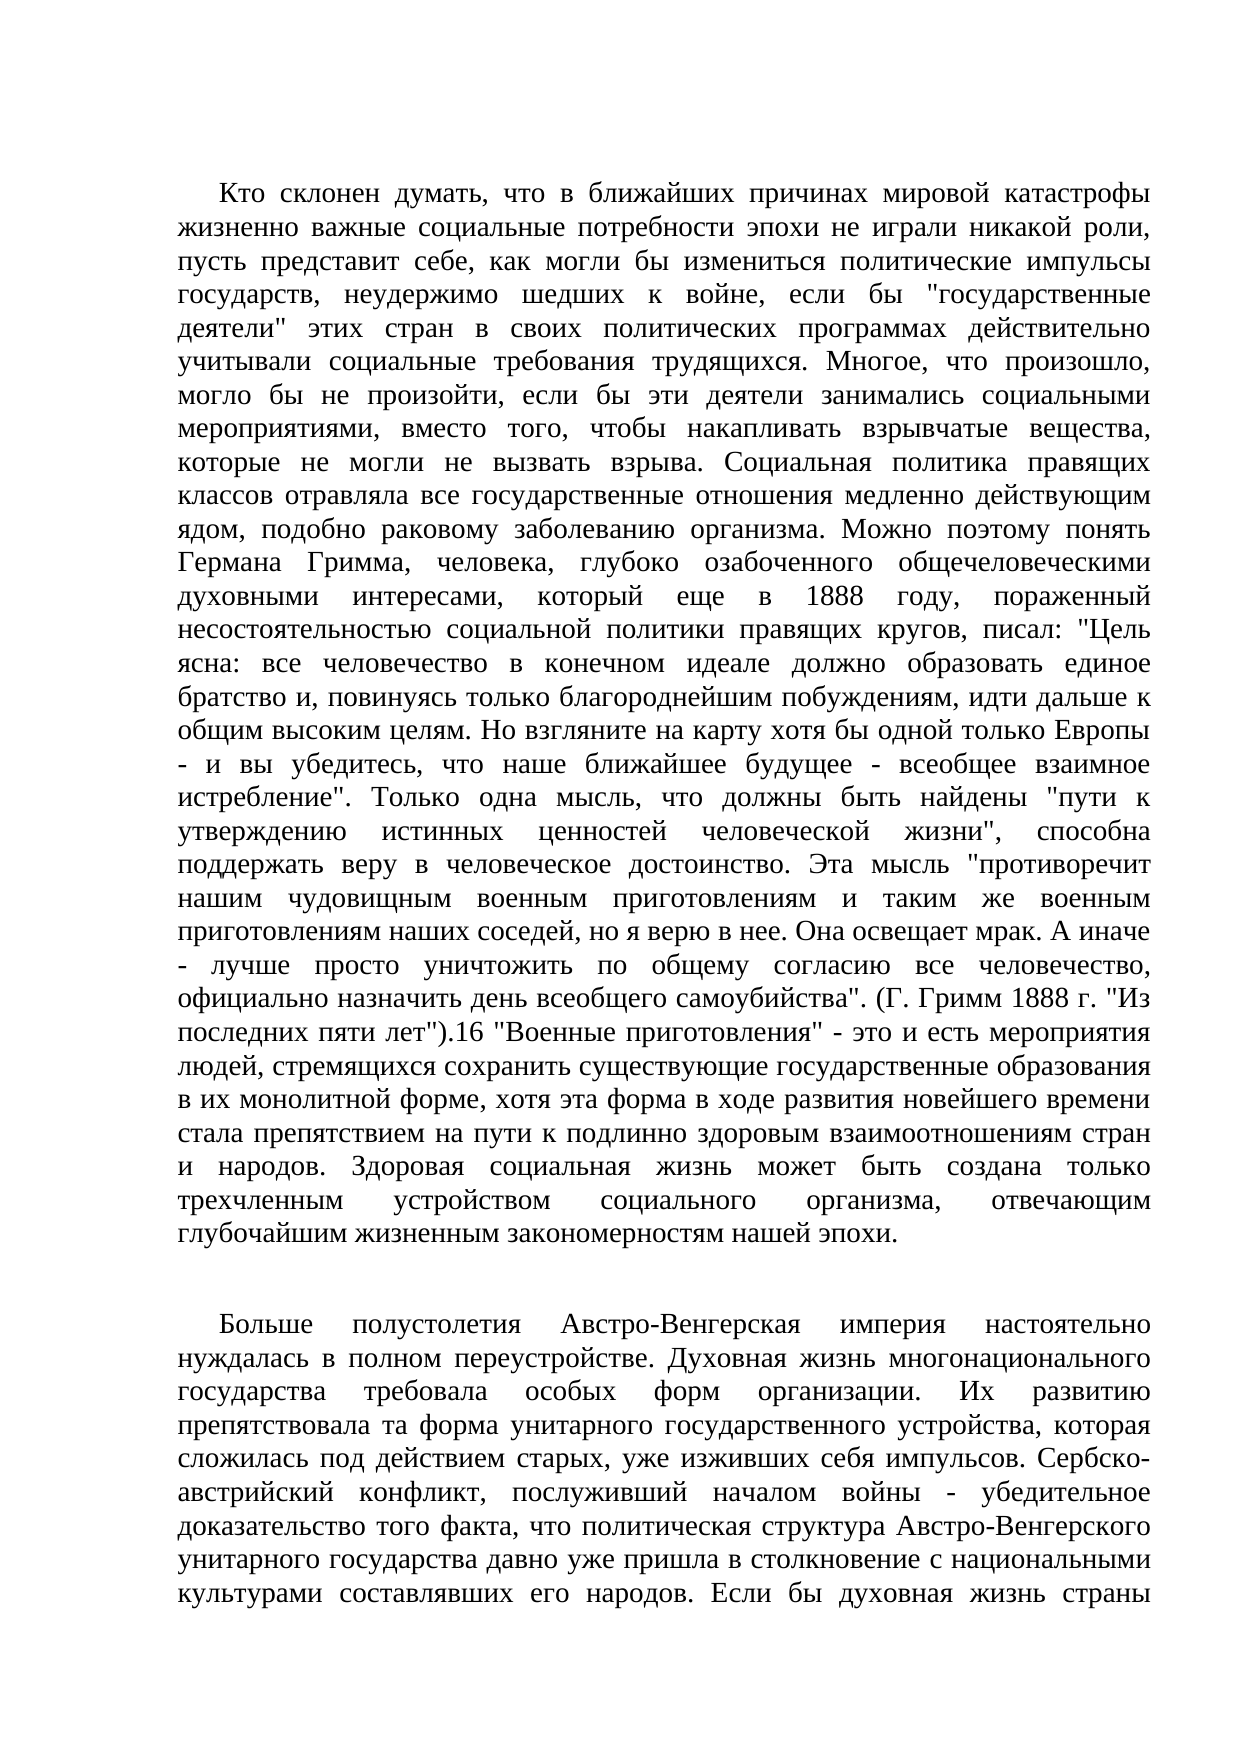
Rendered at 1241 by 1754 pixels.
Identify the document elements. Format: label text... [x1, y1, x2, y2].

text Кто склонен думать, что в ближайших причинах мировой катастрофы жизненно важные социальные потребности эпохи не играли никакой роли, пусть представит себе, как могли бы измениться политические импульсы государств, неудержимо шедших к войне, если бы "государственные деятели" этих стран в своих политических программах действительно учитывали социальные требования трудящихся. Многое, что произошло, могло бы не произойти, если бы эти деятели занимались социальными мероприятиями, вместо того, чтобы накапливать взрывчатые вещества, которые не могли не вызвать взрыва. Социальная политика правящих классов отравляла все государственные отношения медленно действующим ядом, подобно раковому заболеванию организма. Можно поэтому понять Германа Гримма, человека, глубоко озабоченного общечеловеческими духовными интересами, который еще в 1888 году, пораженный несостоятельностью социальной политики правящих кругов, писал: "Цель ясна: все человечество в конечном идеале должно образовать единое братство и, повинуясь только благороднейшим побуждениям, идти дальше к общим высоким целям. Но взгляните на карту хотя бы одной только Европы - и вы убедитесь, что наше ближайшее будущее - всеобщее взаимное истребление". Только одна мысль, что должны быть найдены "пути к утверждению истинных ценностей человеческой жизни", способна поддержать веру в человеческое достоинство. Эта мысль "противоречит нашим чудовищным военным приготовлениям и таким же военным приготовлениям наших соседей, но я верю в нее. Она освещает мрак. А иначе - лучше просто уничтожить по общему согласию все человечество, официально назначить день всеобщего самоубийства". (Г. Гримм 1888 г. "Из последних пяти лет").16 "Военные приготовления" - это и есть мероприятия людей, стремящихся сохранить существующие государственные образования в их монолитной форме, хотя эта форма в ходе развития новейшего времени стала препятствием на пути к подлинно здоровым взаимоотношениям стран и народов. Здоровая социальная жизнь может быть создана только трехчленным устройством социального организма, отвечающим глубочайшим жизненным закономерностям нашей эпохи. [177, 176, 1152, 1249]
text Больше полустолетия Австро-Венгерская империя настоятельно нуждалась в полном переустройстве. Духовная жизнь многонационального государства требовала особых форм организации. Их развитию препятствовала та форма унитарного государственного устройства, которая сложилась под действием старых, уже изживших себя импульсов. Сербско-австрийский конфликт, послуживший началом войны - убедительное доказательство того факта, что политическая структура Австро-Венгерского унитарного государства давно уже пришла в столкновение с национальными культурами составлявших его народов. Если бы духовная жизнь страны [177, 1306, 1152, 1608]
